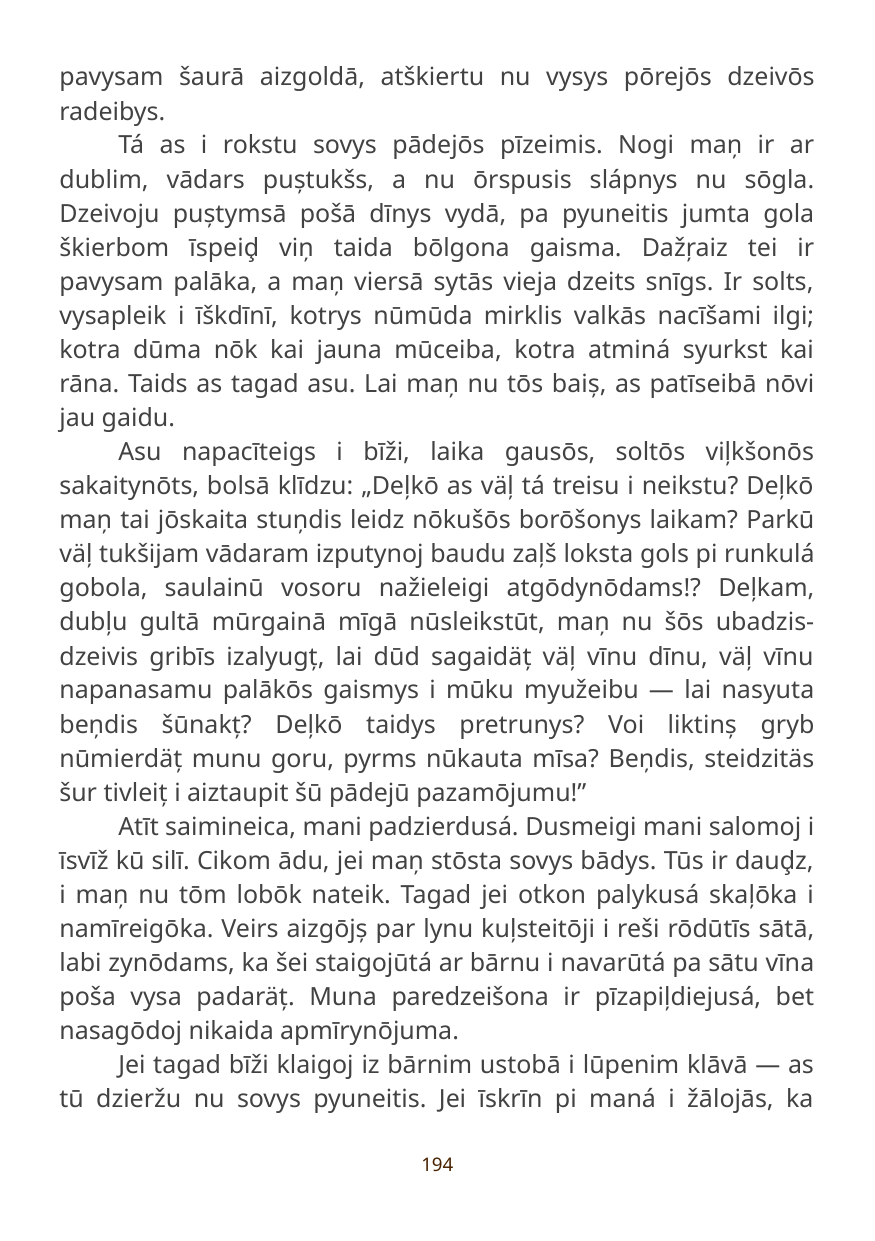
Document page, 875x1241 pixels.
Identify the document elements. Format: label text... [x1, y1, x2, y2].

text pavysam šaurā aizgoldā, atškiertu nu vysys pōrejōs dzeivōs radeibys. [59, 59, 815, 127]
text Tá as i rokstu sovys pādejōs pīzeimis. Nogi maņ ir ar dublim, vādars puștukšs, a nu ōrspusis slápnys nu sōgla. Dzeivoju puștymsā pošā dīnys vydā, pa pyuneitis jumta gola škierbom īspeiḑ viņ taida bōlgona gaisma. Dažŗaiz tei ir pavysam palāka, a maņ viersā sytās vieja dzeits snīgs. Ir solts, vysapleik i īškdīnī, kotrys nūmūda mirklis valkās nacīšami ilgi; kotra dūma nōk kai jauna mūceiba, kotra atminá syurkst kai rāna. Taids as tagad asu. Lai maņ nu tōs baiș, as patīseibā nōvi jau gaidu. [59, 127, 815, 434]
text Atīt saimineica, mani padzierdusá. Dusmeigi mani salomoj i īsvīž kū silī. Cikom ādu, jei maņ stōsta sovys bādys. Tūs ir dauḑz, i maņ nu tōm lobōk nateik. Tagad jei otkon palykusá skaļōka i namīreigōka. Veirs aizgōjș par lynu kuļsteitōji i reši rōdūtīs sātā, labi zynōdams, ka šei staigojūtá ar bārnu i navarūtá pa sātu vīna poša vysa padaräț. Muna paredzeišona ir pīzapiļdiejusá, bet nasagōdoj nikaida apmīrynōjuma. [59, 808, 815, 1047]
text Asu napacīteigs i bīži, laika gausōs, soltōs viļkšonōs sakaitynōts, bolsā klīdzu: „Deļkō as väļ tá treisu i neikstu? Deļkō maņ tai jōskaita stuņdis leidz nōkušōs borōšonys laikam? Parkū väļ tukšijam vādaram izputynoj baudu zaļš loksta gols pi runkulá gobola, saulainū vosoru nažieleigi atgōdynōdams!? Deļkam, dubļu gultā mūrgainā mīgā nūsleikstūt, maņ nu šōs ubadzis-dzeivis gribīs izalyugț, lai dūd sagaidäț väļ vīnu dīnu, väļ vīnu napanasamu palākōs gaismys i mūku myužeibu — lai nasyuta beņdis šūnakț? Deļkō taidys pretrunys? Voi liktinș gryb nūmierdäț munu goru, pyrms nūkauta mīsa? Beņdis, steidzitäs šur tivleiț i aiztaupit šū pādejū pazamōjumu!” [59, 434, 815, 808]
text Jei tagad bīži klaigoj iz bārnim ustobā i lūpenim klāvā — as tū dzieržu nu sovys pyuneitis. Jei īskrīn pi maná i žālojās, ka [59, 1047, 815, 1115]
